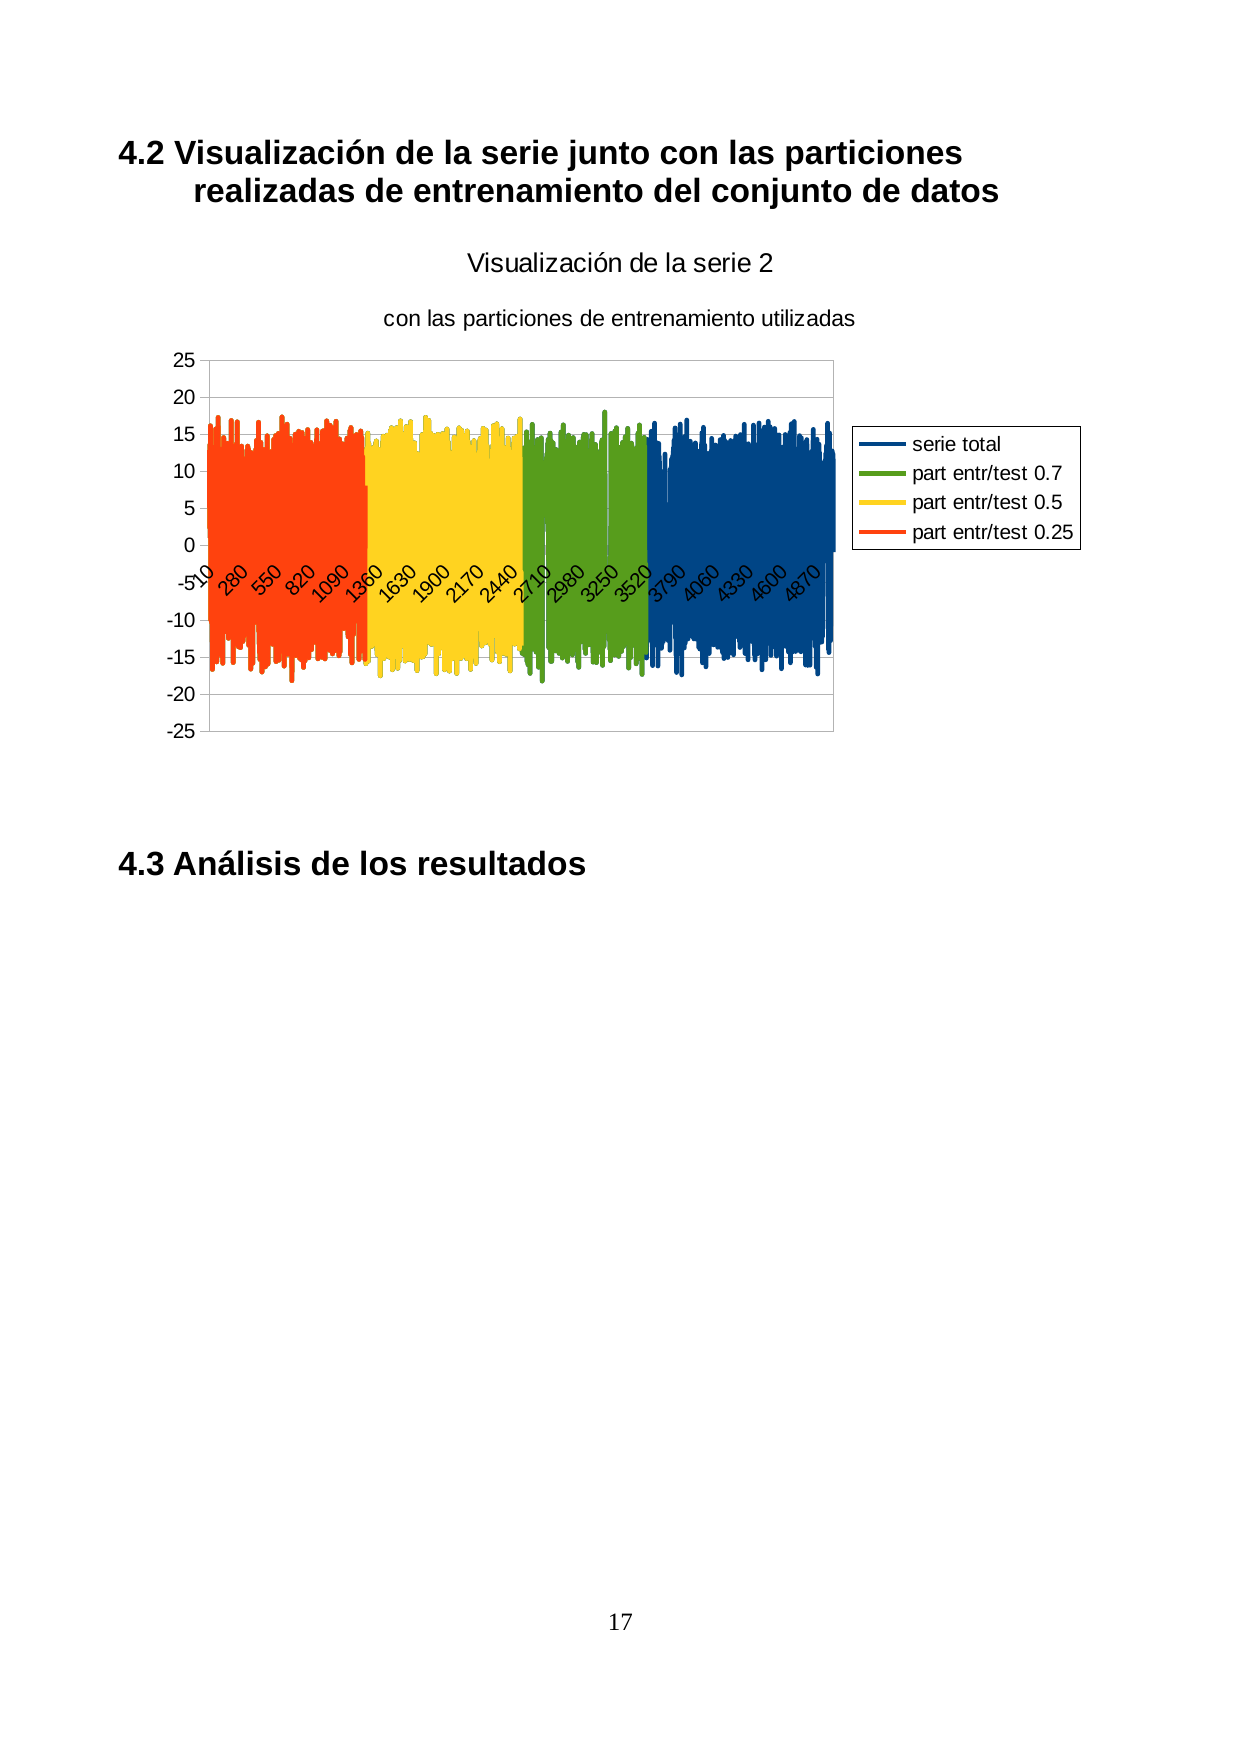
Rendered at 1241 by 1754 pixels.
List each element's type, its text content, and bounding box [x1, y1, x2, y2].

subtitle 4.3 Análisis de los resultados [118, 844, 1122, 883]
subtitle 4.2 Visualización de la serie junto con las particiones realizadas de entrenamiento del conjunto de datos [118, 133, 1122, 210]
